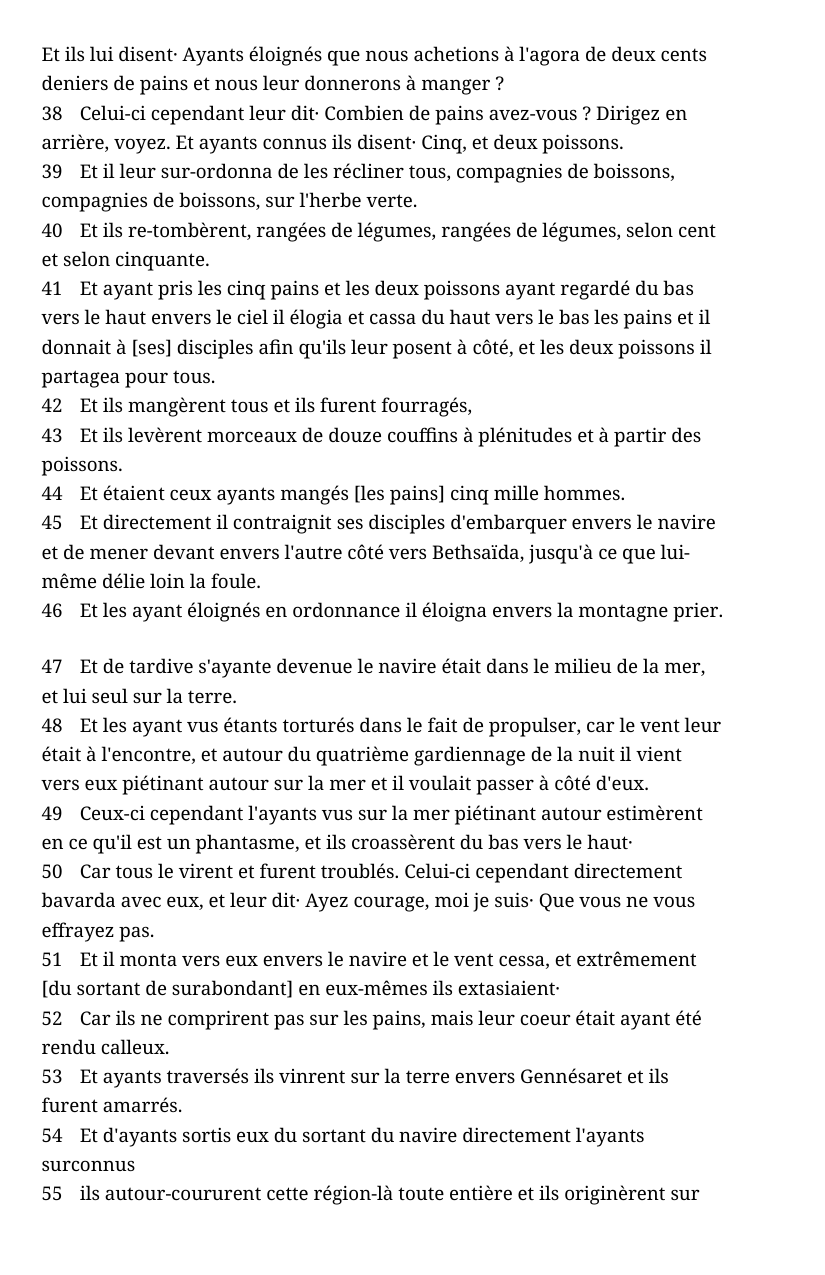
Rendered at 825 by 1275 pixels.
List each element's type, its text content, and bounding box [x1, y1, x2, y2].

text Et ils lui disent· Ayants éloignés que nous achetions à l'agora de deux cents deniers de pains et nous leur donnerons à manger ? 38 Celui-ci cependant leur dit· Combien de pains avez-vous ? Dirigez en arrière, voyez. Et ayants connus ils disent· Cinq, et deux poissons. 39 Et il leur sur-ordonna de les récliner tous, compagnies de boissons, compagnies de boissons, sur l'herbe verte. 40 Et ils re-tombèrent, rangées de légumes, rangées de légumes, selon cent et selon cinquante. 41 Et ayant pris les cinq pains et les deux poissons ayant regardé du bas vers le haut envers le ciel il élogia et cassa du haut vers le bas les pains et il donnait à [ses] disciples afin qu'ils leur posent à côté, et les deux poissons il partagea pour tous. 42 Et ils mangèrent tous et ils furent fourragés, 43 Et ils levèrent morceaux de douze couffins à plénitudes et à partir des poissons. 44 Et étaient ceux ayants mangés [les pains] cinq mille hommes. 45 Et directement il contraignit ses disciples d'embarquer envers le navire et de mener devant envers l'autre côté vers Bethsaïda, jusqu'à ce que lui-même délie loin la foule. 46 Et les ayant éloignés en ordonnance il éloigna envers la montagne prier. 47 Et de tardive s'ayante devenue le navire était dans le milieu de la mer, et lui seul sur la terre. 48 Et les ayant vus étants torturés dans le fait de propulser, car le vent leur était à l'encontre, et autour du quatrième gardiennage de la nuit il vient vers eux piétinant autour sur la mer et il voulait passer à côté d'eux. 49 Ceux-ci cependant l'ayants vus sur la mer piétinant autour estimèrent en ce qu'il est un phantasme, et ils croassèrent du bas vers le haut· 50 Car tous le virent et furent troublés. Celui-ci cependant directement bavarda avec eux, et leur dit· Ayez courage, moi je suis· Que vous ne vous effrayez pas. 51 Et il monta vers eux envers le navire et le vent cessa, et extrêmement [du sortant de surabondant] en eux-mêmes ils extasiaient· 52 Car ils ne comprirent pas sur les pains, mais leur coeur était ayant été rendu calleux. 53 Et ayants traversés ils vinrent sur la terre envers Gennésaret et ils furent amarrés. 54 Et d'ayants sortis eux du sortant du navire directement l'ayants surconnus 55 ils autour-coururent cette région-là toute entière et ils originèrent sur [41, 41, 724, 1206]
